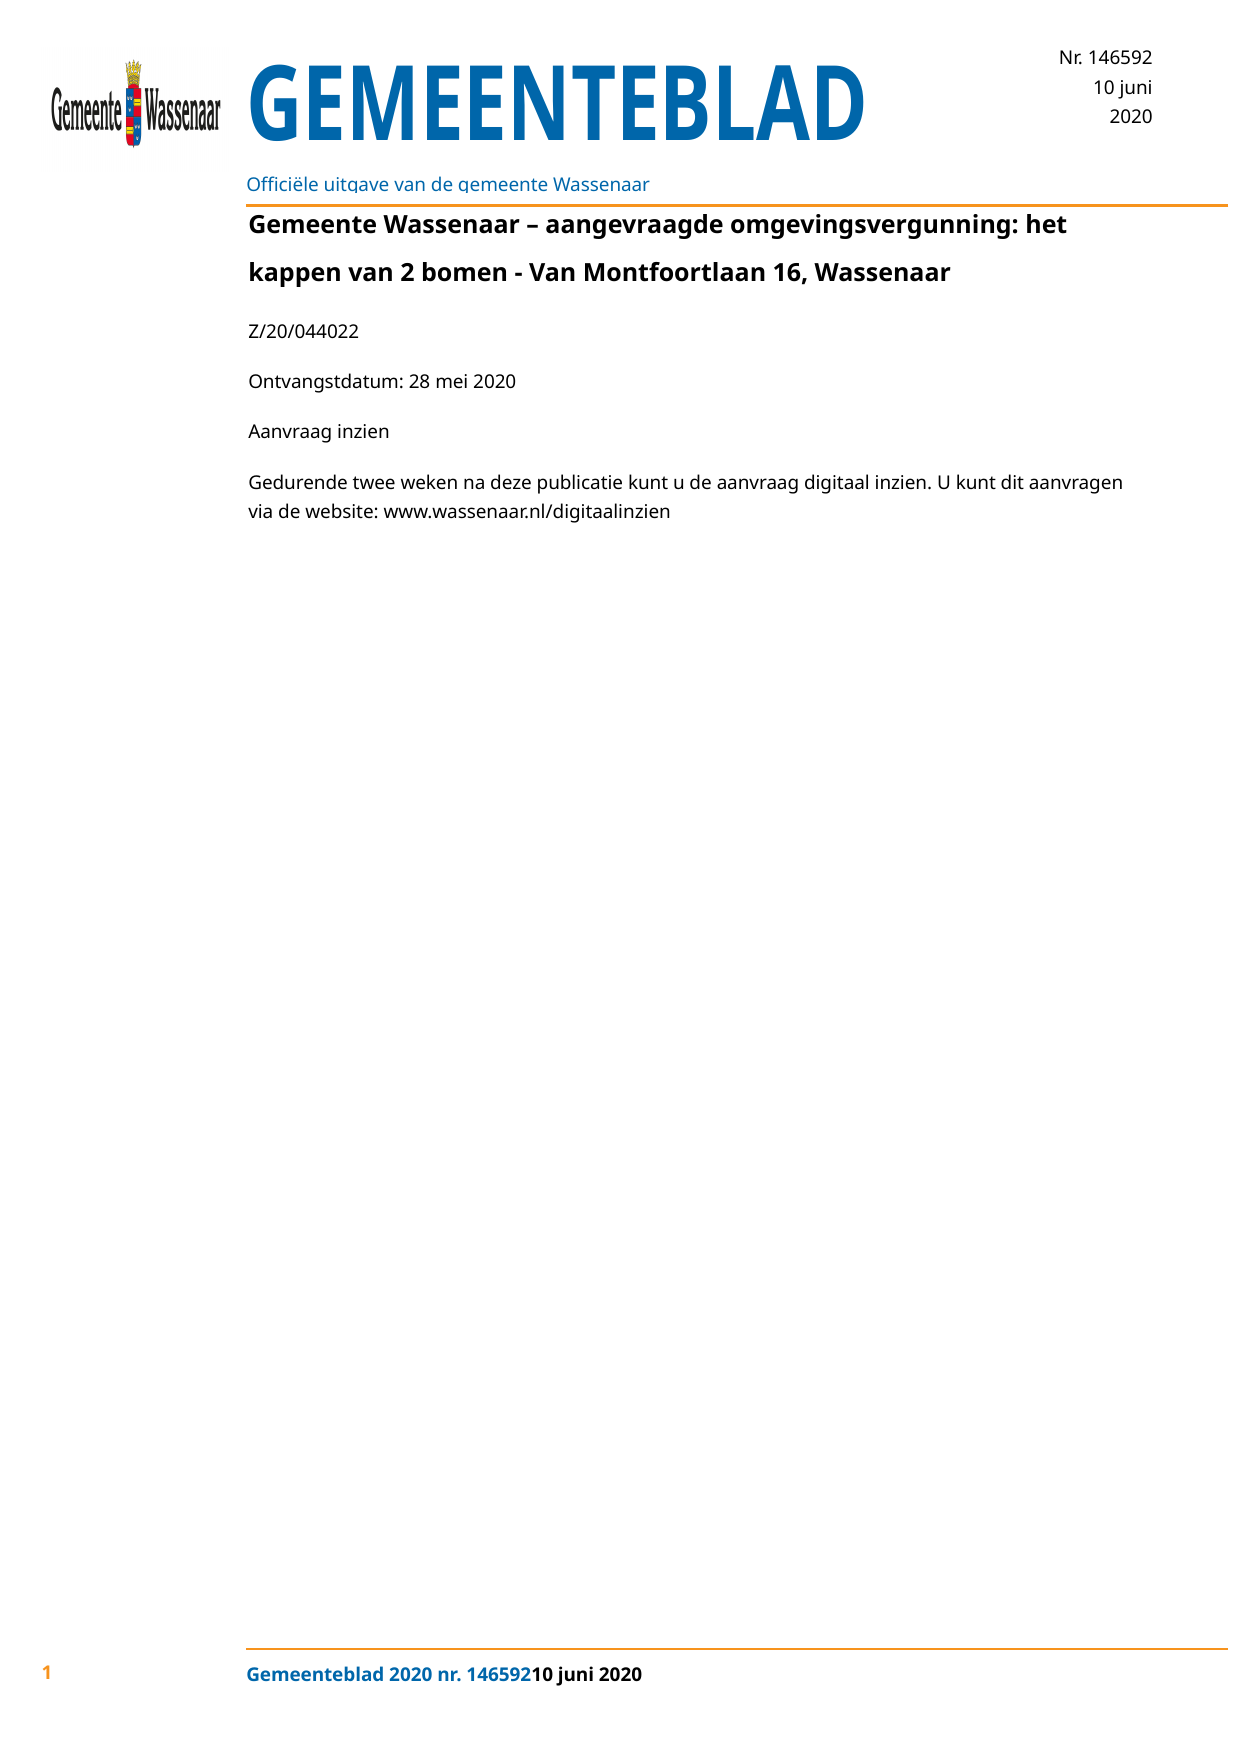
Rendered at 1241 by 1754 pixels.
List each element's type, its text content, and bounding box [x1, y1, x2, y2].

text Gedurende twee weken na deze publicatie kunt u de aanvraag digitaal inzien. U kunt dit aanvragen via de website: www.wassenaar.nl/digitaalinzien [248, 469, 1152, 524]
picture [41, 47, 231, 172]
text Z/20/044022 [248, 318, 1152, 344]
text Gemeente Wassenaar – aangevraagde omgevingsvergunning: het kappen van 2 bomen - Van Montfoortlaan 16, Wassenaar [248, 207, 1152, 288]
text Ontvangstdatum: 28 mei 2020 [248, 368, 1152, 394]
text Aanvraag inzien [248, 419, 1152, 444]
